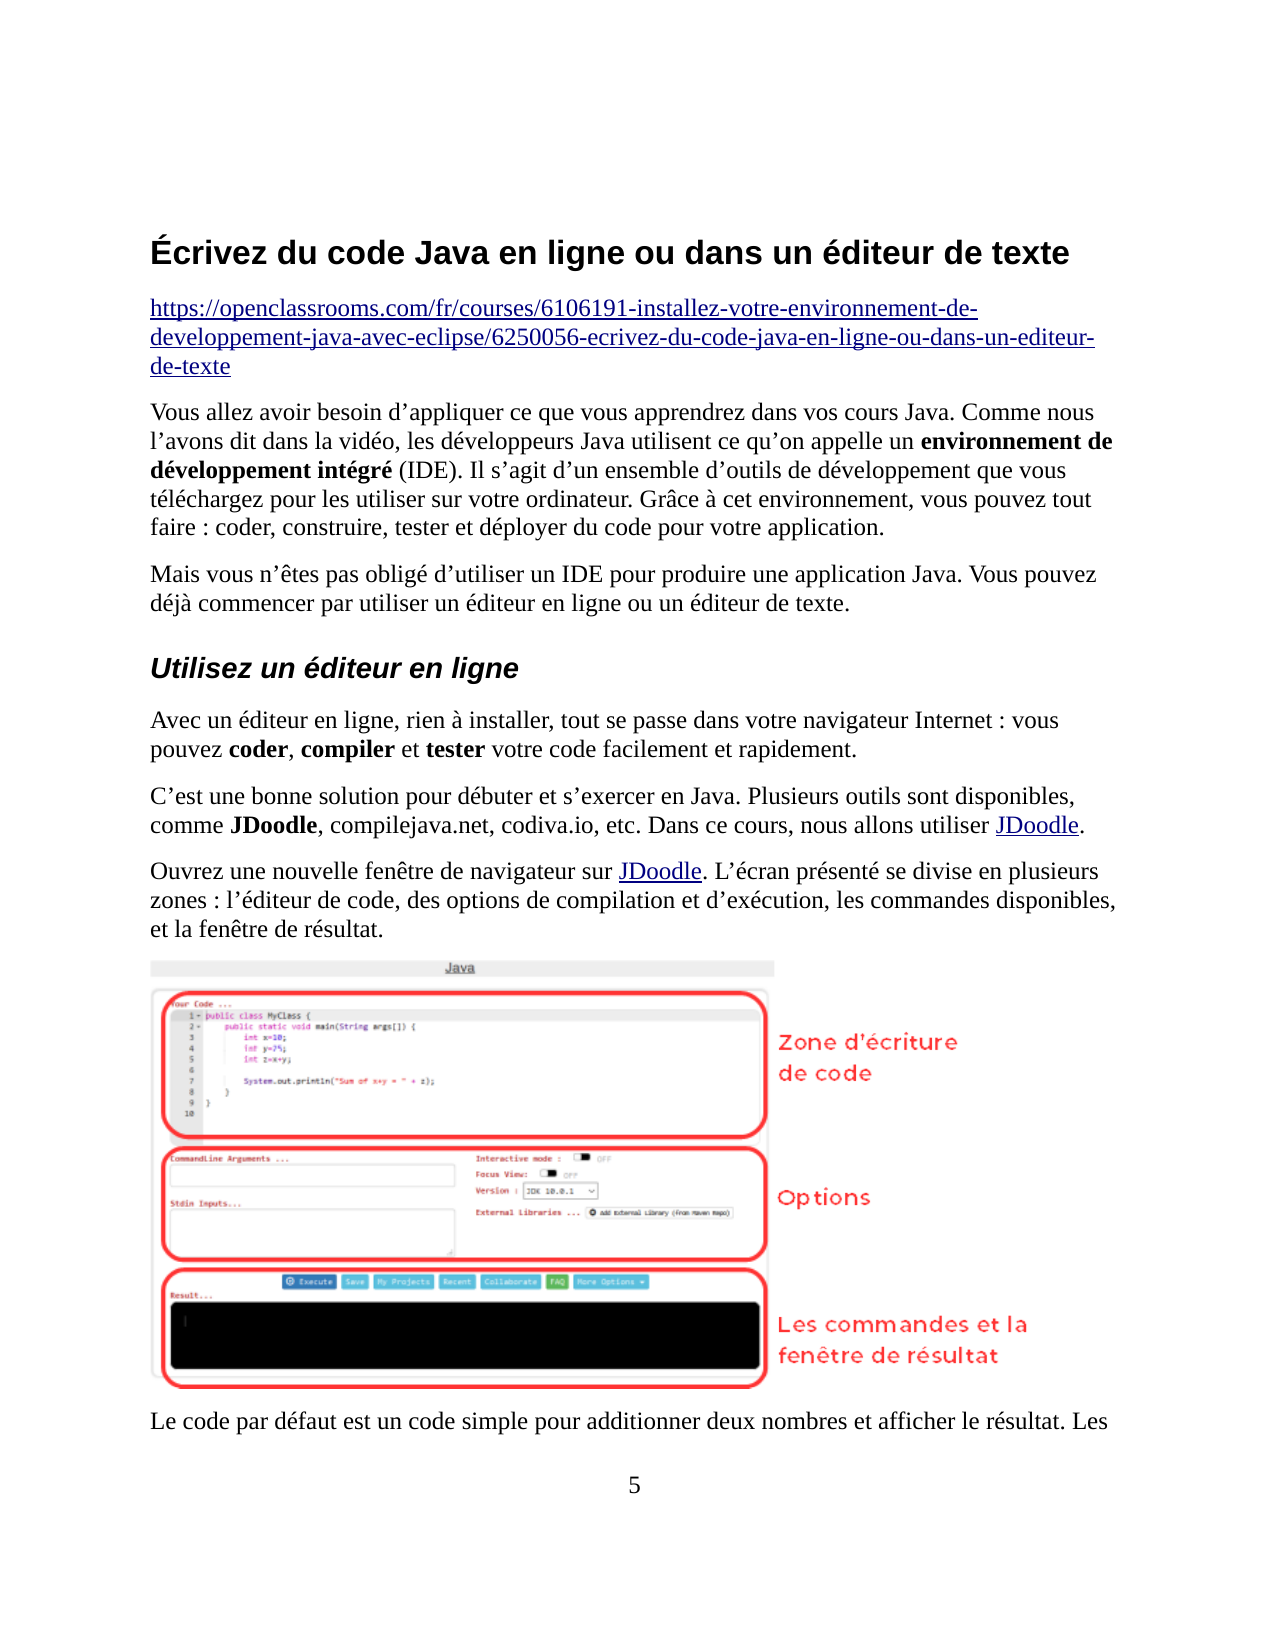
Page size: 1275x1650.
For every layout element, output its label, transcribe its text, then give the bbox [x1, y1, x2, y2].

subtitle Utilisez un éditeur en ligne [150, 651, 1125, 684]
text Avec un éditeur en ligne, rien à installer, tout se passe dans votre navigateur Internet : vous pouvez coder, compiler et tester votre code facilement et rapidement. [150, 706, 1125, 763]
text https://openclassrooms.com/fr/courses/6106191-installez-votre-environnement-de-developpement-java-avec-eclipse/6250056-ecrivez-du-code-java-en-ligne-ou-dans-un-editeur-de-texte [150, 293, 1125, 379]
text Le code par défaut est un code simple pour additionner deux nombres et afficher le résultat. Les [150, 1406, 1125, 1435]
text Vous allez avoir besoin d’appliquer ce que vous apprendrez dans vos cours Java. Comme nous l’avons dit dans la vidéo, les développeurs Java utilisent ce qu’on appelle un environnement de développement intégré (IDE). Il s’agit d’un ensemble d’outils de développement que vous téléchargez pour les utiliser sur votre ordinateur. Grâce à cet environnement, vous pouvez tout faire : coder, construire, tester et déployer du code pour votre application. [150, 397, 1125, 541]
text Mais vous n’êtes pas obligé d’utiliser un IDE pour produire une application Java. Vous pouvez déjà commencer par utiliser un éditeur en ligne ou un éditeur de texte. [150, 559, 1125, 617]
text Ouvrez une nouvelle fenêtre de navigateur sur JDoodle. L’écran présenté se divise en plusieurs zones : l’éditeur de code, des options de compilation et d’exécution, les commandes disponibles, et la fenêtre de résultat. [150, 856, 1125, 943]
text C’est une bonne solution pour débuter et s’exercer en Java. Plusieurs outils sont disponibles, comme JDoodle, compilejava.net, codiva.io, etc. Dans ce cours, nous allons utiliser JDoodle. [150, 781, 1125, 838]
picture [150, 960, 1052, 1389]
subtitle Écrivez du code Java en ligne ou dans un éditeur de texte [150, 233, 1125, 272]
